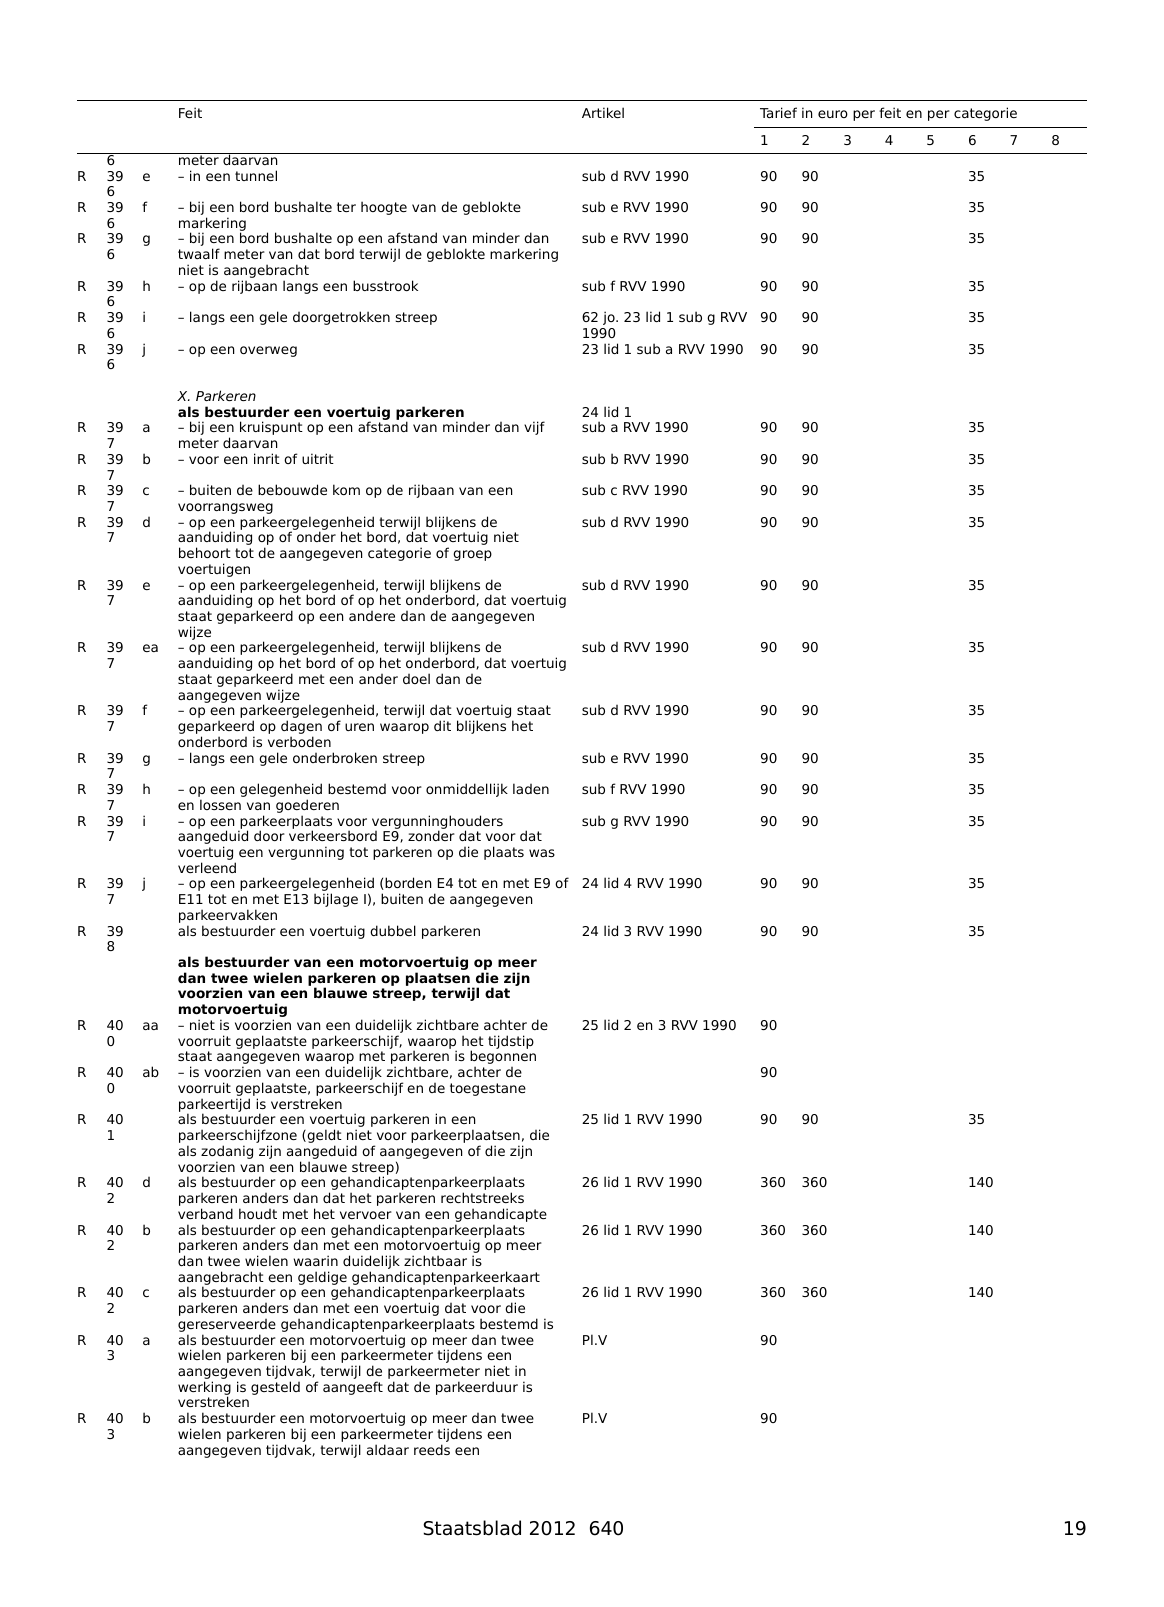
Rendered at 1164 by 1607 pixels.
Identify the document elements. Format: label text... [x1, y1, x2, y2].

table_cell [879, 782, 920, 813]
table_cell 90 [796, 420, 837, 452]
table_cell [920, 483, 962, 514]
table_cell [1004, 1065, 1045, 1112]
table_cell [576, 389, 754, 404]
table_cell ea [136, 640, 172, 703]
table_cell [837, 279, 879, 310]
table_cell als bestuurder een voertuig dubbel parkeren [172, 924, 576, 955]
table_cell [1004, 515, 1045, 577]
table_cell [920, 1285, 962, 1332]
table_cell [1004, 955, 1045, 1018]
table_cell [576, 1065, 754, 1112]
table_cell [754, 373, 796, 389]
table_cell [837, 154, 879, 168]
table_cell [136, 154, 172, 168]
table_cell R [77, 640, 101, 703]
table_cell [1045, 1175, 1087, 1222]
table_cell Pl.V [576, 1333, 754, 1411]
table_cell [1004, 876, 1045, 923]
table_cell i [136, 813, 172, 876]
table_cell [576, 373, 754, 389]
table_cell [837, 750, 879, 782]
table_cell 90 [796, 452, 837, 483]
table_cell 396 [101, 200, 136, 231]
table_cell 35 [962, 341, 1003, 373]
table_cell [77, 154, 101, 168]
table_cell [920, 373, 962, 389]
table_cell [1045, 876, 1087, 923]
table_cell 140 [962, 1285, 1003, 1332]
table_cell 26 lid 1 RVV 1990 [576, 1222, 754, 1285]
table_cell [837, 703, 879, 750]
table_cell f [136, 200, 172, 231]
table_cell 90 [754, 876, 796, 923]
table_cell 397 [101, 876, 136, 923]
table_cell R [77, 420, 101, 452]
table_cell [920, 341, 962, 373]
table_cell [920, 420, 962, 452]
table_cell [837, 1222, 879, 1285]
table_cell [837, 231, 879, 278]
table_cell X. Parkeren [172, 389, 576, 404]
table_cell als bestuurder een voertuig parkeren [172, 404, 576, 420]
table_cell 398 [101, 924, 136, 955]
table_cell [1004, 341, 1045, 373]
table_cell [1004, 1285, 1045, 1332]
table_cell [796, 154, 837, 168]
table_cell [1045, 420, 1087, 452]
table_cell 6 [101, 154, 136, 168]
table_cell [1045, 782, 1087, 813]
table_cell 90 [796, 231, 837, 278]
table_cell meter daarvan [172, 154, 576, 168]
table_cell 90 [754, 231, 796, 278]
table_cell – op een overweg [172, 341, 576, 373]
table_cell [796, 1333, 837, 1411]
table_header [136, 101, 172, 127]
table_cell [920, 876, 962, 923]
table_cell 397 [101, 420, 136, 452]
table_cell [837, 452, 879, 483]
table_cell 62 jo. 23 lid 1 sub g RVV 1990 [576, 310, 754, 341]
table_cell [576, 127, 754, 153]
table_cell [920, 640, 962, 703]
table_cell [962, 1065, 1003, 1112]
table_cell [962, 1333, 1003, 1411]
table_cell 2 [796, 128, 837, 153]
table_cell [1004, 373, 1045, 389]
table_cell [837, 1065, 879, 1112]
table_header Artikel [576, 101, 754, 127]
table_cell [920, 1175, 962, 1222]
table_cell 35 [962, 750, 1003, 782]
table_cell [837, 389, 879, 404]
table_cell R [77, 703, 101, 750]
table_cell 90 [796, 813, 837, 876]
table_cell [879, 1175, 920, 1222]
table_cell [920, 200, 962, 231]
table_cell [136, 955, 172, 1018]
table_cell g [136, 231, 172, 278]
table_cell [879, 1222, 920, 1285]
table_cell [837, 1285, 879, 1332]
table_cell [879, 310, 920, 341]
table_cell [77, 127, 101, 153]
table_cell [837, 640, 879, 703]
table_cell [879, 389, 920, 404]
table_cell [879, 1065, 920, 1112]
table_cell 4 [879, 128, 920, 153]
table_cell [879, 231, 920, 278]
table_cell – bij een bord bushalte op een afstand van minder dan twaalf meter van dat bord terwijl de geblokte markering niet is aangebracht [172, 231, 576, 278]
table_cell e [136, 169, 172, 200]
table_cell R [77, 279, 101, 310]
table_cell – in een tunnel [172, 169, 576, 200]
table_cell [879, 279, 920, 310]
table_cell 90 [796, 703, 837, 750]
table_cell R [77, 924, 101, 955]
table_cell [136, 404, 172, 420]
table_cell [837, 813, 879, 876]
table_cell 24 lid 1 [576, 404, 754, 420]
table_cell [1004, 200, 1045, 231]
table_cell 35 [962, 310, 1003, 341]
table_cell [77, 404, 101, 420]
table_cell [920, 389, 962, 404]
table_cell 400 [101, 1018, 136, 1065]
table_cell [1045, 200, 1087, 231]
table_header [101, 101, 136, 127]
table_cell 35 [962, 813, 1003, 876]
table_cell 397 [101, 703, 136, 750]
table_cell [1045, 1222, 1087, 1285]
table_cell [920, 750, 962, 782]
table_cell b [136, 1411, 172, 1458]
table_cell R [77, 169, 101, 200]
table_cell 90 [796, 876, 837, 923]
table_cell 90 [754, 703, 796, 750]
table_cell h [136, 279, 172, 310]
table_cell [879, 1333, 920, 1411]
table_cell sub a RVV 1990 [576, 420, 754, 452]
table_cell 35 [962, 420, 1003, 452]
table_cell – bij een kruispunt op een afstand van minder dan vijf meter daarvan [172, 420, 576, 452]
table_cell ab [136, 1065, 172, 1112]
table_cell – buiten de bebouwde kom op de rijbaan van een voorrangsweg [172, 483, 576, 514]
table_cell 90 [796, 515, 837, 577]
table_cell sub c RVV 1990 [576, 483, 754, 514]
table_cell 35 [962, 483, 1003, 514]
table_cell [1004, 310, 1045, 341]
table_cell 396 [101, 341, 136, 373]
table_cell [77, 373, 101, 389]
table_cell [136, 127, 172, 153]
table_cell [920, 452, 962, 483]
table_cell R [77, 750, 101, 782]
table_cell – bij een bord bushalte ter hoogte van de geblokte markering [172, 200, 576, 231]
table_cell [576, 154, 754, 168]
table_cell 397 [101, 750, 136, 782]
table_cell [837, 1175, 879, 1222]
table_cell R [77, 231, 101, 278]
table_cell [77, 955, 101, 1018]
table_cell 397 [101, 813, 136, 876]
table_cell 90 [754, 310, 796, 341]
table_cell 140 [962, 1222, 1003, 1285]
table_cell – op een parkeerplaats voor vergunninghouders aangeduid door verkeersbord E9, zonder dat voor dat voertuig een vergunning tot parkeren op die plaats was verleend [172, 813, 576, 876]
table_cell j [136, 876, 172, 923]
table_cell 23 lid 1 sub a RVV 1990 [576, 341, 754, 373]
table_cell 35 [962, 279, 1003, 310]
table_cell als bestuurder op een gehandicaptenparkeerplaats parkeren anders dan dat het parkeren rechtstreeks verband houdt met het vervoer van een gehandicapte [172, 1175, 576, 1222]
table_cell [1045, 813, 1087, 876]
table_cell [920, 1065, 962, 1112]
table_cell 90 [796, 750, 837, 782]
table_cell [879, 813, 920, 876]
table_cell [1004, 452, 1045, 483]
table_cell 1 [754, 128, 796, 153]
table_cell 397 [101, 515, 136, 577]
table_cell 35 [962, 1112, 1003, 1175]
table_cell [796, 1065, 837, 1112]
table_cell R [77, 1018, 101, 1065]
table_cell [879, 1411, 920, 1458]
table_cell c [136, 483, 172, 514]
table_cell 90 [796, 169, 837, 200]
table_cell 90 [754, 1333, 796, 1411]
table_cell 403 [101, 1411, 136, 1458]
table_cell 90 [754, 420, 796, 452]
table_cell [796, 404, 837, 420]
table_cell [136, 1112, 172, 1175]
table_cell [754, 955, 796, 1018]
table_cell [879, 924, 920, 955]
table_cell [1004, 404, 1045, 420]
table_cell [101, 127, 136, 153]
table_cell 360 [754, 1285, 796, 1332]
table_cell 90 [796, 924, 837, 955]
table_cell [962, 373, 1003, 389]
table_cell [1045, 703, 1087, 750]
table_cell R [77, 483, 101, 514]
table_cell [1045, 1411, 1087, 1458]
table_cell [136, 373, 172, 389]
table_cell 403 [101, 1333, 136, 1411]
table_cell [837, 373, 879, 389]
table_cell a [136, 420, 172, 452]
table_cell [77, 389, 101, 404]
table_cell [1045, 341, 1087, 373]
table_cell 35 [962, 782, 1003, 813]
table_cell [837, 578, 879, 640]
table_cell 35 [962, 876, 1003, 923]
table_cell – op een gelegenheid bestemd voor onmiddellijk laden en lossen van goederen [172, 782, 576, 813]
table_cell 90 [796, 483, 837, 514]
table_cell [920, 1333, 962, 1411]
table_cell sub d RVV 1990 [576, 640, 754, 703]
table_cell a [136, 1333, 172, 1411]
table_cell – niet is voorzien van een duidelijk zichtbare achter de voorruit geplaatste parkeerschijf, waarop het tijdstip staat aangegeven waarop met parkeren is begonnen [172, 1018, 576, 1065]
table_cell 90 [754, 1018, 796, 1065]
table_cell 360 [754, 1222, 796, 1285]
table_cell [920, 924, 962, 955]
table_cell 90 [796, 310, 837, 341]
table_cell 90 [754, 200, 796, 231]
table_cell sub d RVV 1990 [576, 578, 754, 640]
table_cell [962, 1411, 1003, 1458]
table_cell [962, 955, 1003, 1018]
table_cell – op een parkeergelegenheid, terwijl blijkens de aanduiding op het bord of op het onderbord, dat voertuig staat geparkeerd met een ander doel dan de aangegeven wijze [172, 640, 576, 703]
table_cell [1045, 750, 1087, 782]
table_cell [796, 1411, 837, 1458]
table_cell sub b RVV 1990 [576, 452, 754, 483]
table_cell 90 [796, 782, 837, 813]
table_cell R [77, 782, 101, 813]
table_cell als bestuurder een voertuig parkeren in een parkeerschijfzone (geldt niet voor parkeerplaatsen, die als zodanig zijn aangeduid of aangegeven of die zijn voorzien van een blauwe streep) [172, 1112, 576, 1175]
table_cell [879, 1018, 920, 1065]
table_cell 90 [754, 640, 796, 703]
table_cell [101, 404, 136, 420]
table_cell [879, 515, 920, 577]
table_cell als bestuurder een motorvoertuig op meer dan twee wielen parkeren bij een parkeermeter tijdens een aangegeven tijdvak, terwijl de parkeermeter niet in werking is gesteld of aangeeft dat de parkeerduur is verstreken [172, 1333, 576, 1411]
table_cell [1004, 813, 1045, 876]
table_cell 397 [101, 452, 136, 483]
table_cell [879, 703, 920, 750]
table_cell – voor een inrit of uitrit [172, 452, 576, 483]
table_cell 402 [101, 1285, 136, 1332]
table_header [77, 101, 101, 127]
table_cell [837, 169, 879, 200]
table_cell 90 [754, 515, 796, 577]
table_cell 5 [920, 128, 962, 153]
table_cell 90 [754, 1411, 796, 1458]
table_cell als bestuurder van een motorvoertuig op meer dan twee wielen parkeren op plaatsen die zijn voorzien van een blauwe streep, terwijl dat motorvoertuig [172, 955, 576, 1018]
table_cell [962, 1018, 1003, 1065]
table_cell [1004, 1222, 1045, 1285]
table_cell 360 [754, 1175, 796, 1222]
table_cell 90 [754, 1065, 796, 1112]
table_cell R [77, 1175, 101, 1222]
table_cell [920, 1222, 962, 1285]
table_cell [1045, 169, 1087, 200]
table_cell g [136, 750, 172, 782]
table_cell 140 [962, 1175, 1003, 1222]
table_cell [920, 578, 962, 640]
table_cell [879, 154, 920, 168]
table_cell – langs een gele doorgetrokken streep [172, 310, 576, 341]
table_cell d [136, 515, 172, 577]
table_cell [1045, 1285, 1087, 1332]
table_cell 90 [796, 1112, 837, 1175]
table_cell 397 [101, 640, 136, 703]
table_cell 401 [101, 1112, 136, 1175]
table_cell [837, 1112, 879, 1175]
table_cell [1004, 1018, 1045, 1065]
table_cell 360 [796, 1175, 837, 1222]
table_cell [1004, 782, 1045, 813]
table_cell 90 [796, 341, 837, 373]
table_cell [1004, 231, 1045, 278]
table_cell [1004, 924, 1045, 955]
table_cell als bestuurder op een gehandicaptenparkeerplaats parkeren anders dan met een motorvoertuig op meer dan twee wielen waarin duidelijk zichtbaar is aangebracht een geldige gehandicaptenparkeerkaart [172, 1222, 576, 1285]
table_cell 397 [101, 483, 136, 514]
table_cell – op een parkeergelegenheid terwijl blijkens de aanduiding op of onder het bord, dat voertuig niet behoort tot de aangegeven categorie of groep voertuigen [172, 515, 576, 577]
table_cell [879, 750, 920, 782]
table_cell [879, 1285, 920, 1332]
table_cell 396 [101, 231, 136, 278]
table_cell [172, 373, 576, 389]
table_cell R [77, 1411, 101, 1458]
table_cell [754, 154, 796, 168]
table_cell R [77, 310, 101, 341]
table_cell [1045, 154, 1087, 168]
table_cell [1004, 169, 1045, 200]
table_cell j [136, 341, 172, 373]
table_cell 396 [101, 169, 136, 200]
table_cell 90 [754, 924, 796, 955]
table_cell R [77, 1285, 101, 1332]
table_cell [796, 373, 837, 389]
table_cell [920, 782, 962, 813]
table_cell 90 [796, 279, 837, 310]
table_cell R [77, 1222, 101, 1285]
table_cell [1004, 703, 1045, 750]
table_cell R [77, 452, 101, 483]
table_cell [101, 373, 136, 389]
table_cell 35 [962, 578, 1003, 640]
table_cell [962, 404, 1003, 420]
table_cell 90 [796, 640, 837, 703]
table_cell e [136, 578, 172, 640]
table_cell [796, 389, 837, 404]
table_cell als bestuurder een motorvoertuig op meer dan twee wielen parkeren bij een parkeermeter tijdens een aangegeven tijdvak, terwijl aldaar reeds een [172, 1411, 576, 1458]
table_cell [1004, 640, 1045, 703]
table_cell [101, 955, 136, 1018]
table_cell [879, 404, 920, 420]
table_cell [754, 404, 796, 420]
table_cell 35 [962, 169, 1003, 200]
table_cell h [136, 782, 172, 813]
table_cell [962, 154, 1003, 168]
table_cell 7 [1004, 128, 1045, 153]
table_cell – op de rijbaan langs een busstrook [172, 279, 576, 310]
table_cell [879, 452, 920, 483]
table_cell 90 [754, 782, 796, 813]
table_cell 35 [962, 515, 1003, 577]
table_cell 360 [796, 1222, 837, 1285]
table_cell [837, 341, 879, 373]
table_cell aa [136, 1018, 172, 1065]
table_cell [920, 279, 962, 310]
table_header Tarief in euro per feit en per categorie [754, 101, 1087, 127]
table_cell [136, 389, 172, 404]
table_cell 24 lid 3 RVV 1990 [576, 924, 754, 955]
table_cell [879, 1112, 920, 1175]
table_cell [920, 955, 962, 1018]
table_cell [920, 813, 962, 876]
table_cell 360 [796, 1285, 837, 1332]
table_cell [1045, 1018, 1087, 1065]
table_cell R [77, 1112, 101, 1175]
table_cell 90 [754, 578, 796, 640]
table_cell 25 lid 1 RVV 1990 [576, 1112, 754, 1175]
table_cell 90 [754, 279, 796, 310]
table_cell sub g RVV 1990 [576, 813, 754, 876]
table_cell Pl.V [576, 1411, 754, 1458]
table_cell b [136, 452, 172, 483]
table_cell [879, 341, 920, 373]
table_cell [1045, 578, 1087, 640]
table_cell [837, 782, 879, 813]
table_cell – langs een gele onderbroken streep [172, 750, 576, 782]
table_cell [879, 955, 920, 1018]
table_cell R [77, 515, 101, 577]
table_cell [796, 1018, 837, 1065]
table_cell 90 [754, 813, 796, 876]
table_cell [1045, 373, 1087, 389]
table_cell [1045, 1112, 1087, 1175]
table_cell [837, 876, 879, 923]
table_cell [796, 955, 837, 1018]
table_cell [1045, 1333, 1087, 1411]
table_cell R [77, 200, 101, 231]
table_cell [879, 640, 920, 703]
table_cell [1004, 1112, 1045, 1175]
table_cell R [77, 813, 101, 876]
table_cell sub d RVV 1990 [576, 169, 754, 200]
table_cell 90 [796, 200, 837, 231]
table_cell [920, 169, 962, 200]
table_cell 35 [962, 640, 1003, 703]
table_cell [837, 200, 879, 231]
table_cell [1045, 452, 1087, 483]
table_cell [1045, 231, 1087, 278]
table_cell [879, 420, 920, 452]
table_cell [837, 483, 879, 514]
table_cell 6 [962, 128, 1003, 153]
table_cell 90 [796, 578, 837, 640]
table_cell b [136, 1222, 172, 1285]
table_cell R [77, 1065, 101, 1112]
table_cell [1004, 154, 1045, 168]
table_cell [962, 389, 1003, 404]
table_cell 90 [754, 483, 796, 514]
table_cell [1045, 924, 1087, 955]
table_cell – op een parkeergelegenheid, terwijl dat voertuig staat geparkeerd op dagen of uren waarop dit blijkens het onderbord is verboden [172, 703, 576, 750]
table_cell als bestuurder op een gehandicaptenparkeerplaats parkeren anders dan met een voertuig dat voor die gereserveerde gehandicaptenparkeerplaats bestemd is [172, 1285, 576, 1332]
table_cell 35 [962, 452, 1003, 483]
table_cell 402 [101, 1175, 136, 1222]
table_cell [920, 703, 962, 750]
table_cell sub d RVV 1990 [576, 703, 754, 750]
table_cell [1045, 404, 1087, 420]
table_cell [1004, 1411, 1045, 1458]
table_cell 400 [101, 1065, 136, 1112]
table_cell 35 [962, 231, 1003, 278]
table_cell [837, 420, 879, 452]
table_cell [1004, 1175, 1045, 1222]
table_cell [101, 389, 136, 404]
table_cell sub f RVV 1990 [576, 782, 754, 813]
table_cell [879, 876, 920, 923]
table_cell [920, 404, 962, 420]
table_cell [1004, 420, 1045, 452]
table_cell – op een parkeergelegenheid (borden E4 tot en met E9 of E11 tot en met E13 bijlage I), buiten de aangegeven parkeervakken [172, 876, 576, 923]
table_cell f [136, 703, 172, 750]
table_cell 3 [837, 128, 879, 153]
table_cell [1004, 279, 1045, 310]
table_cell 26 lid 1 RVV 1990 [576, 1175, 754, 1222]
table_cell [837, 404, 879, 420]
table_cell [837, 955, 879, 1018]
table_cell [837, 515, 879, 577]
table_cell [1004, 389, 1045, 404]
table_cell i [136, 310, 172, 341]
table_cell [879, 373, 920, 389]
table_cell [1045, 955, 1087, 1018]
table_cell [1004, 483, 1045, 514]
table_cell d [136, 1175, 172, 1222]
table_cell [1045, 310, 1087, 341]
table_cell [837, 1018, 879, 1065]
table_cell 8 [1045, 128, 1087, 153]
table_cell [1004, 1333, 1045, 1411]
table_cell [879, 200, 920, 231]
table_cell R [77, 876, 101, 923]
table_cell sub f RVV 1990 [576, 279, 754, 310]
table_cell [754, 389, 796, 404]
table_cell 35 [962, 200, 1003, 231]
table_cell [920, 231, 962, 278]
table_cell – op een parkeergelegenheid, terwijl blijkens de aanduiding op het bord of op het onderbord, dat voertuig staat geparkeerd op een andere dan de aangegeven wijze [172, 578, 576, 640]
table_cell sub e RVV 1990 [576, 231, 754, 278]
table_cell [837, 1411, 879, 1458]
table_cell [920, 310, 962, 341]
table_cell R [77, 341, 101, 373]
table_cell [920, 154, 962, 168]
table_cell 90 [754, 1112, 796, 1175]
table_cell [1045, 483, 1087, 514]
table_cell [837, 310, 879, 341]
table_cell 396 [101, 310, 136, 341]
table_cell [920, 515, 962, 577]
table_cell [1045, 279, 1087, 310]
table_cell [1045, 640, 1087, 703]
table_cell [879, 483, 920, 514]
table_cell c [136, 1285, 172, 1332]
table_cell [837, 924, 879, 955]
table_cell – is voorzien van een duidelijk zichtbare, achter de voorruit geplaatste, parkeerschijf en de toegestane parkeertijd is verstreken [172, 1065, 576, 1112]
table_cell [920, 1411, 962, 1458]
table_cell [1004, 750, 1045, 782]
table_cell [1045, 389, 1087, 404]
table_cell [879, 169, 920, 200]
table_cell 90 [754, 452, 796, 483]
table_cell R [77, 578, 101, 640]
table_header Feit [172, 101, 576, 127]
table_cell sub d RVV 1990 [576, 515, 754, 577]
table_cell [576, 955, 754, 1018]
table_cell [1045, 1065, 1087, 1112]
table_cell [172, 127, 576, 153]
table_cell [1045, 515, 1087, 577]
table_cell 26 lid 1 RVV 1990 [576, 1285, 754, 1332]
table_cell 402 [101, 1222, 136, 1285]
table_cell 25 lid 2 en 3 RVV 1990 [576, 1018, 754, 1065]
table_cell 24 lid 4 RVV 1990 [576, 876, 754, 923]
table_cell 90 [754, 169, 796, 200]
table_cell R [77, 1333, 101, 1411]
table_cell 35 [962, 703, 1003, 750]
table_cell 90 [754, 750, 796, 782]
table_cell 397 [101, 578, 136, 640]
table_cell [879, 578, 920, 640]
table_cell 35 [962, 924, 1003, 955]
table_cell 397 [101, 782, 136, 813]
table_cell sub e RVV 1990 [576, 750, 754, 782]
table_cell [1004, 578, 1045, 640]
table_cell [136, 924, 172, 955]
table_cell [920, 1018, 962, 1065]
table_cell [920, 1112, 962, 1175]
table_cell 396 [101, 279, 136, 310]
table_cell sub e RVV 1990 [576, 200, 754, 231]
table_cell 90 [754, 341, 796, 373]
table_cell [837, 1333, 879, 1411]
